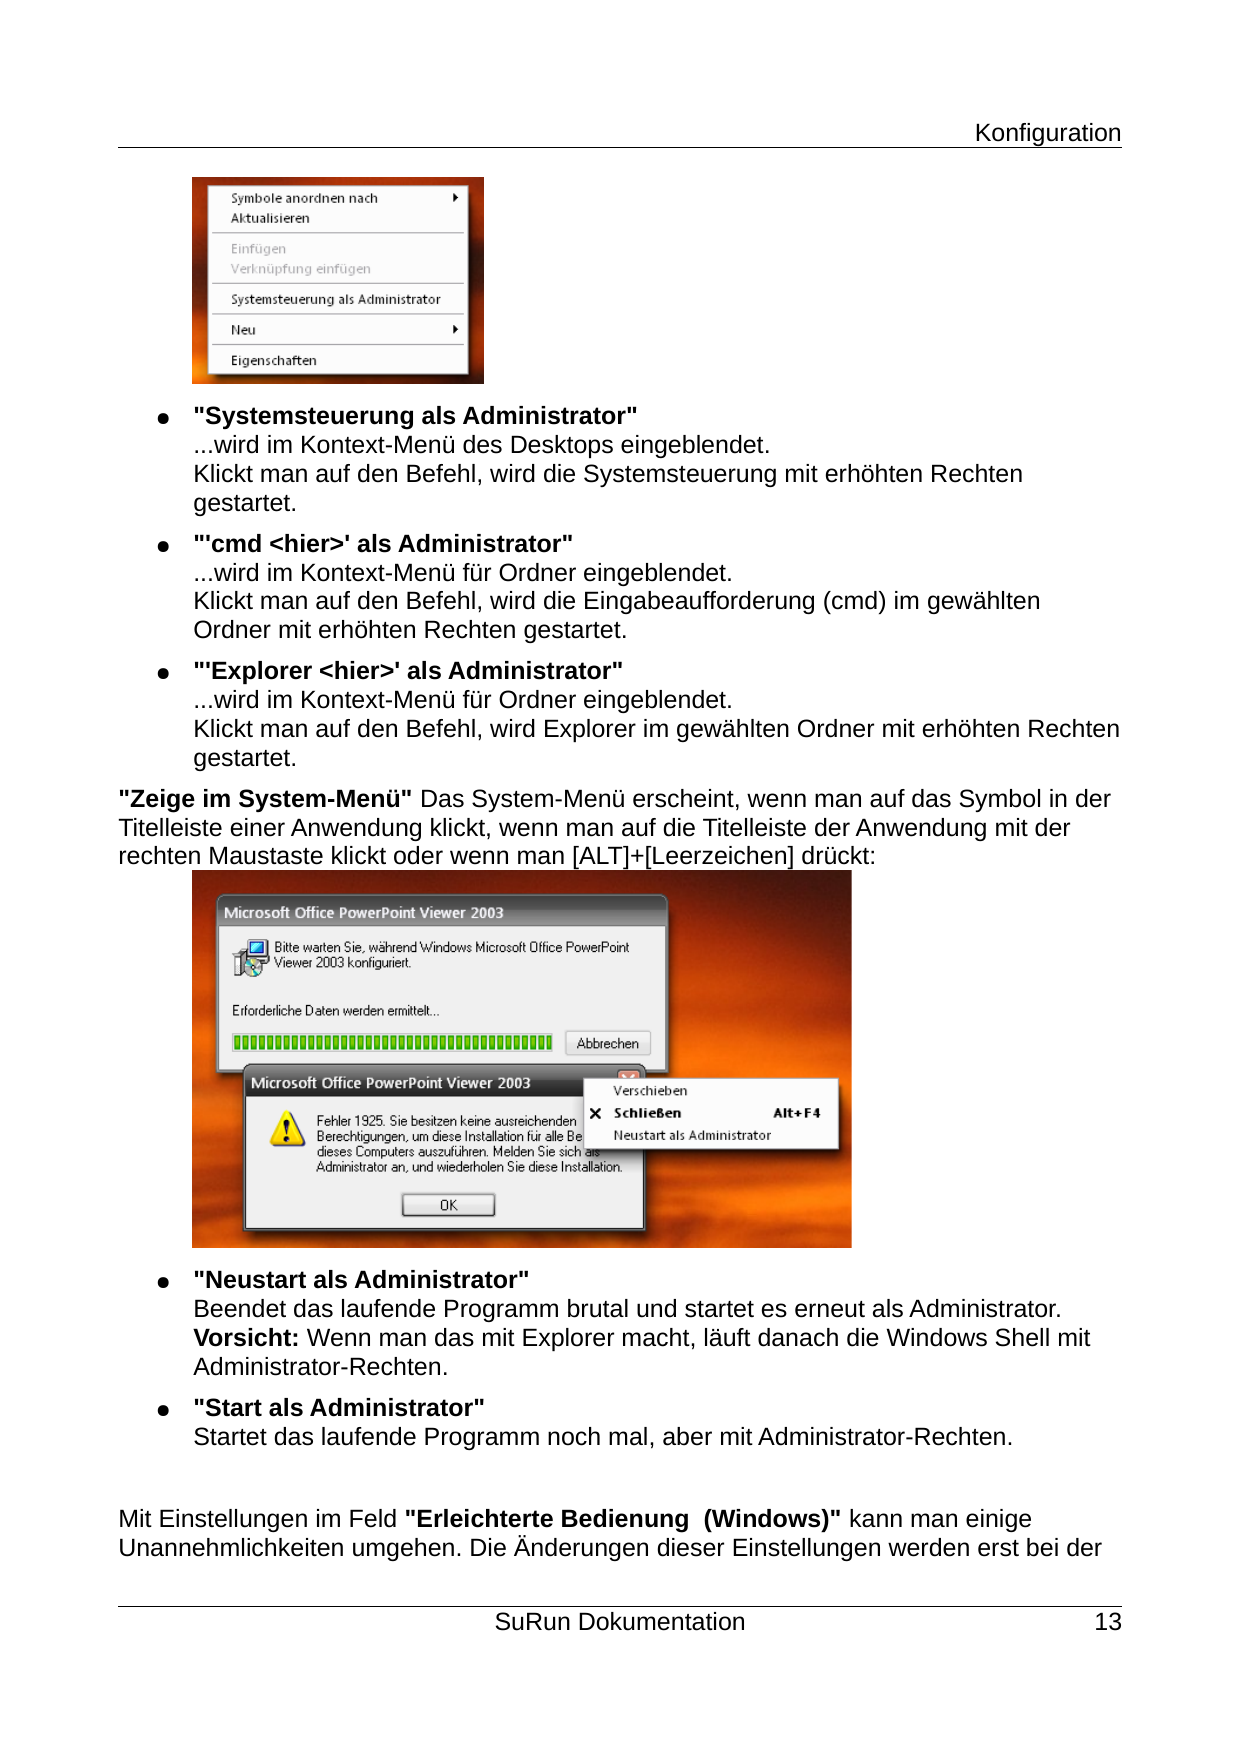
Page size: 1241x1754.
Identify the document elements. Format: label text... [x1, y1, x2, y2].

text "Zeige im System-Menü" Das System-Menü erscheint, wenn man auf das Symbol in der Titelleiste einer Anwendung klickt, wenn man auf die Titelleiste der Anwendung mit der rechten Maustaste klickt oder wenn man [ALT]+[Leerzeichen] drückt: [118, 784, 1122, 870]
picture [192, 870, 852, 1248]
list "'cmd <hier>' als Administrator" ...wird im Kontext-Menü für Ordner eingeblendet. Klickt man auf den Befehl, wird die Eingabeaufforderung (cmd) im gewählten Ordner mit erhöhten Rechten gestartet. [156, 529, 1122, 644]
list "Systemsteuerung als Administrator" ...wird im Kontext-Menü des Desktops eingeblendet. Klickt man auf den Befehl, wird die Systemsteuerung mit erhöhten Rechten gestartet. [156, 401, 1122, 516]
list "'Explorer <hier>' als Administrator" ...wird im Kontext-Menü für Ordner eingeblendet. Klickt man auf den Befehl, wird Explorer im gewählten Ordner mit erhöhten Rechten gestartet. [156, 656, 1122, 771]
list "Start als Administrator" Startet das laufende Programm noch mal, aber mit Administrator-Rechten. [156, 1393, 1122, 1450]
text Mit Einstellungen im Feld "Erleichterte Bedienung (Windows)" kann man einige Unannehmlichkeiten umgehen. Die Änderungen dieser Einstellungen werden erst bei der [118, 1504, 1122, 1562]
list "Neustart als Administrator" Beendet das laufende Programm brutal und startet es erneut als Administrator. Vorsicht: Wenn man das mit Explorer macht, läuft danach die Windows Shell mit Administrator-Rechten. [156, 1265, 1122, 1380]
picture [192, 177, 484, 384]
text [118, 177, 1122, 389]
